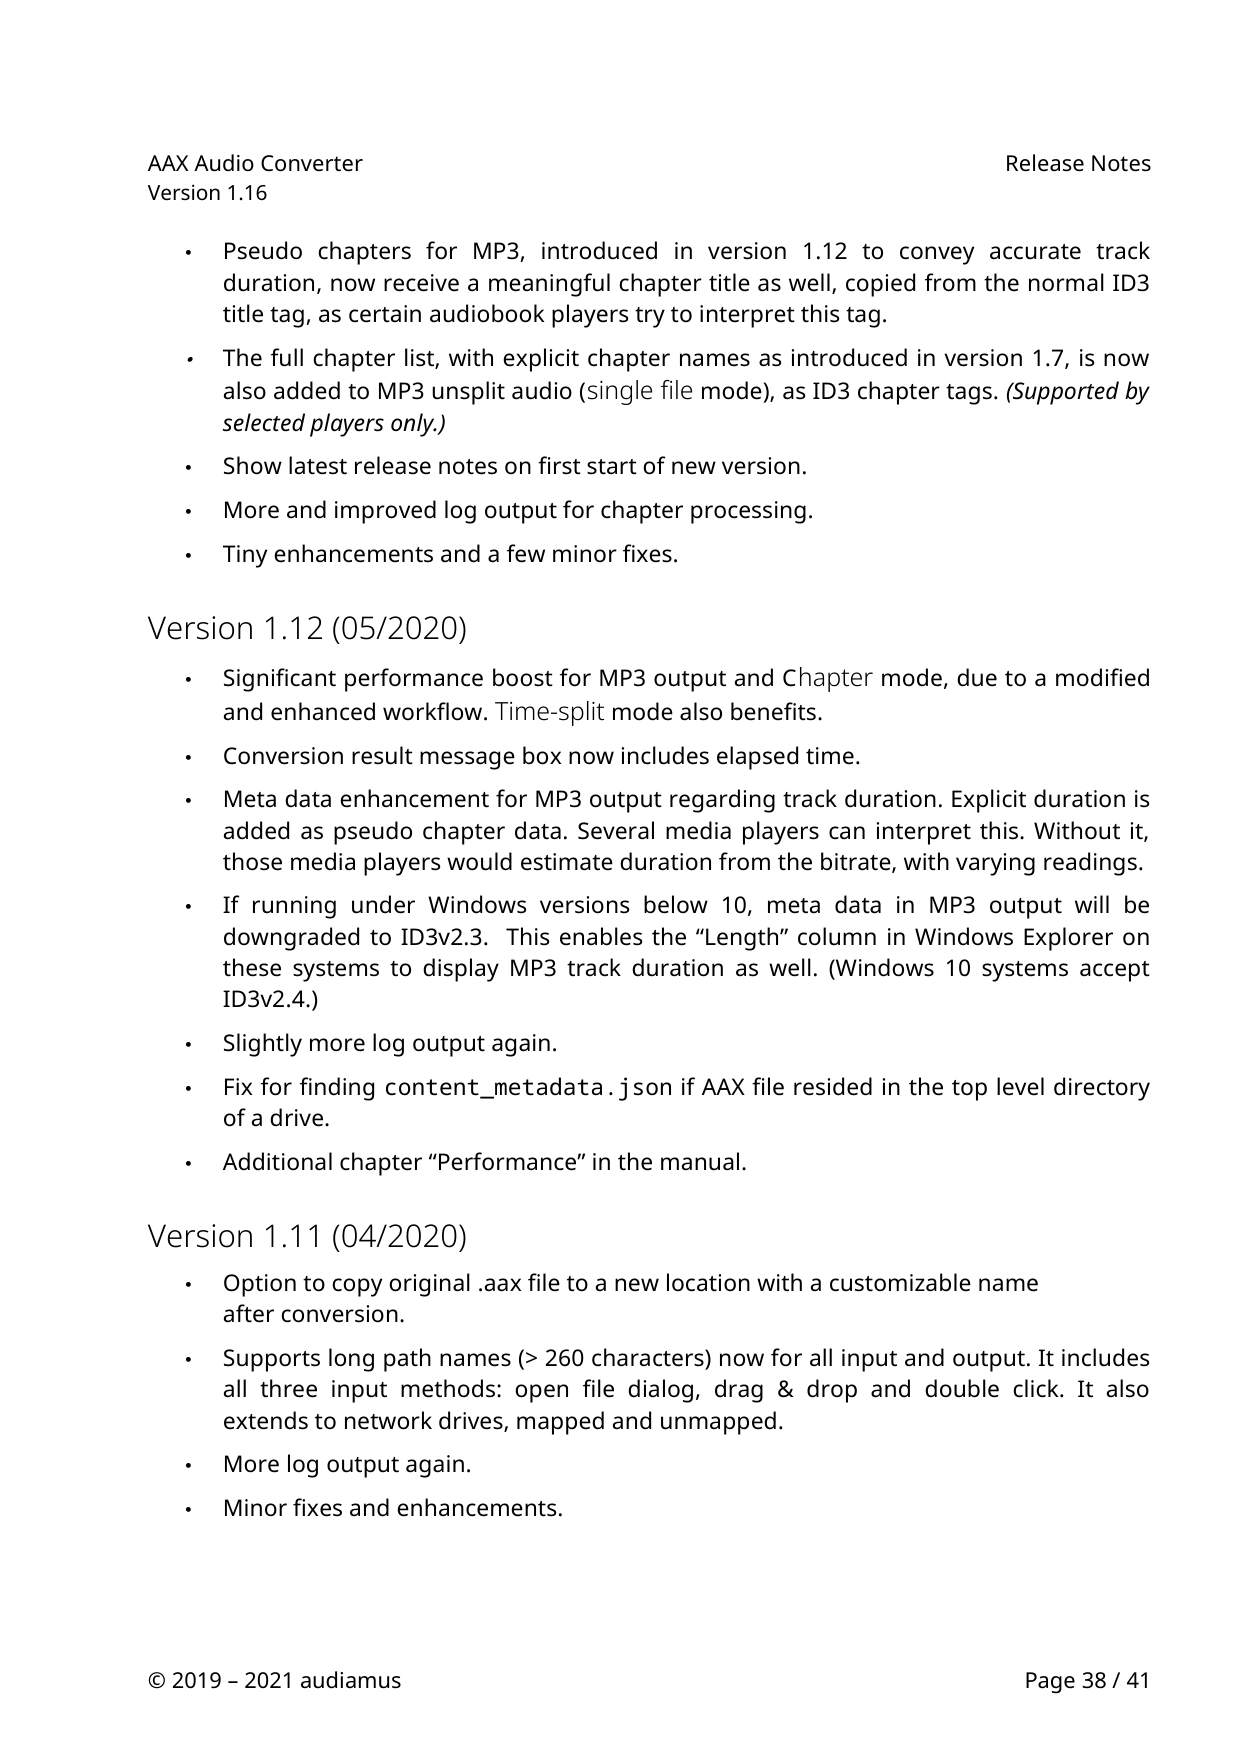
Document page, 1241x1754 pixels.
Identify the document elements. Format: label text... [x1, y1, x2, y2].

list Slightly more log output again. [185, 1027, 1152, 1058]
subtitle Version 1.12 (05/2020) [148, 606, 1152, 649]
list Pseudo chapters for MP3, introduced in version 1.12 to convey accurate track duration, now receive a meaningful chapter title as well, copied from the normal ID3 title tag, as certain audiobook players try to interpret this tag. [185, 235, 1152, 329]
subtitle Version 1.11 (04/2020) [148, 1214, 1152, 1257]
list Option to copy original .aax file to a new location with a customizable name after conversion. [185, 1267, 1152, 1330]
list Additional chapter “Performance” in the manual. [185, 1145, 1152, 1177]
list Show latest release notes on first start of new version. [185, 450, 1152, 482]
list Significant performance boost for MP3 output and Chapter mode, due to a modified and enhanced workflow. Time-split mode also benefits. [185, 659, 1152, 727]
list The full chapter list, with explicit chapter names as introduced in version 1.7, is now also added to MP3 unsplit audio (single file mode), as ID3 chapter tags. (Supported by selected players only.) [185, 341, 1152, 438]
list Minor fixes and enhancements. [185, 1492, 1152, 1523]
list More log output again. [185, 1448, 1152, 1479]
list Tiny enhancements and a few minor fixes. [185, 538, 1152, 569]
list Conversion result message box now includes elapsed time. [185, 740, 1152, 771]
list If running under Windows versions below 10, meta data in MP3 output will be downgraded to ID3v2.3. This enables the “Length” column in Windows Explorer on these systems to display MP3 track duration as well. (Windows 10 systems accept ID3v2.4.) [185, 889, 1152, 1014]
list Fix for finding content_metadata.json if AAX file resided in the top level directory of a drive. [185, 1071, 1152, 1133]
list Supports long path names (> 260 characters) now for all input and output. It includes all three input methods: open file dialog, drag & drop and double click. It also extends to network drives, mapped and unmapped. [185, 1342, 1152, 1436]
list More and improved log output for chapter processing. [185, 494, 1152, 525]
list Meta data enhancement for MP3 output regarding track duration. Explicit duration is added as pseudo chapter data. Several media players can interpret this. Without it, those media players would estimate duration from the bitrate, with varying readings. [185, 783, 1152, 877]
